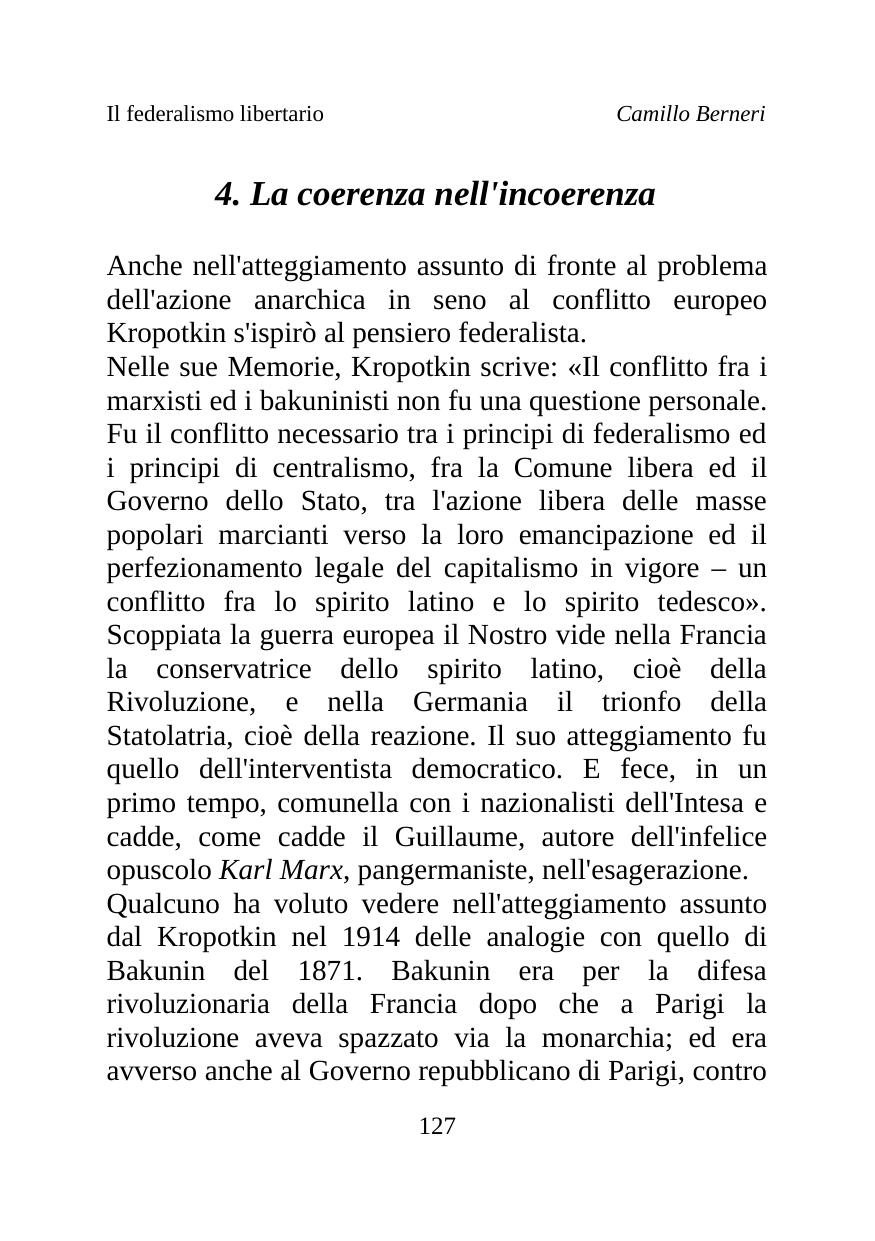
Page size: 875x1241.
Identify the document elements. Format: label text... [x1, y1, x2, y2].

subtitle 4. La coerenza nell'incoerenza [106, 173, 768, 213]
text Nelle sue Memorie, Kropotkin scrive: «Il conflitto fra i marxisti ed i bakuninisti non fu una questione personale. Fu il conflitto necessario tra i principi di federalismo ed i principi di centralismo, fra la Comune libera ed il Governo dello Stato, tra l'azione libera delle masse popolari marcianti verso la loro emancipazione ed il perfezionamento legale del capitalismo in vigore – un conflitto fra lo spirito latino e lo spirito tedesco». Scoppiata la guerra europea il Nostro vide nella Francia la conservatrice dello spirito latino, cioè della Rivoluzione, e nella Germania il trionfo della Statolatria, cioè della reazione. Il suo atteggiamento fu quello dell'interventista democratico. E fece, in un primo tempo, comunella con i nazionalisti dell'Intesa e cadde, come cadde il Guillaume, autore dell'infelice opuscolo Karl Marx, pangermaniste, nell'esagerazione. [106, 349, 768, 886]
text Anche nell'atteggiamento assunto di fronte al problema dell'azione anarchica in seno al conflitto europeo Kropotkin s'ispirò al pensiero federalista. [106, 248, 768, 349]
text Qualcuno ha voluto vedere nell'atteggiamento assunto dal Kropotkin nel 1914 delle analogie con quello di Bakunin del 1871. Bakunin era per la difesa rivoluzionaria della Francia dopo che a Parigi la rivoluzione aveva spazzato via la monarchia; ed era avverso anche al Governo repubblicano di Parigi, contro [106, 886, 768, 1087]
